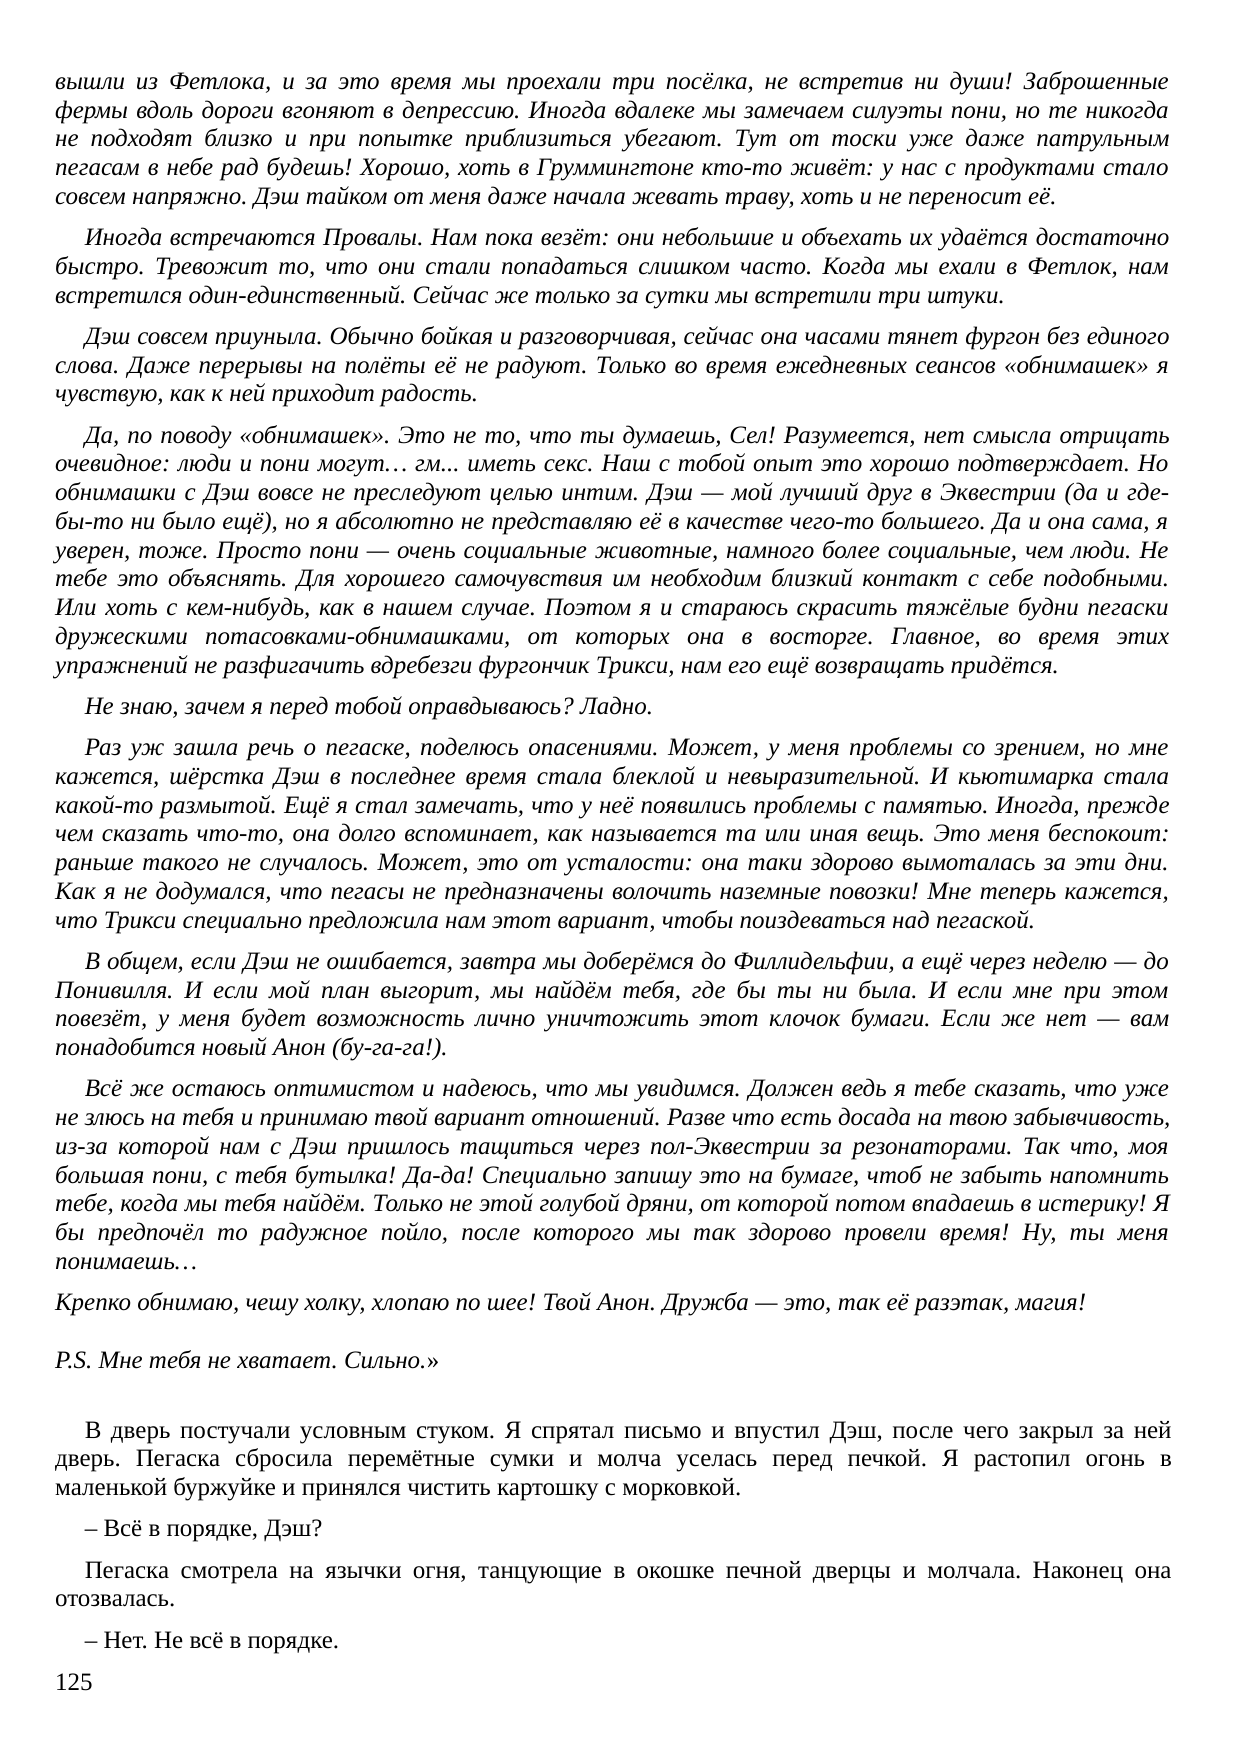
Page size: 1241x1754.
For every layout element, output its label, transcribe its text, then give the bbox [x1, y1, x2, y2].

text Дэш совсем приуныла. Обычно бойкая и разговорчивая, сейчас она часами тянет фургон без единого слова. Даже перерывы на полёты её не радуют. Только во время ежедневных сеансов «обнимашек» я чувствую, как к ней приходит радость. [55, 321, 1173, 407]
text Пегаска смотрела на язычки огня, танцующие в окошке печной дверцы и молчала. Наконец она отозвалась. [55, 1555, 1173, 1612]
text В дверь постучали условным стуком. Я спрятал письмо и впустил Дэш, после чего закрыл за ней дверь. Пегаска сбросила перемётные сумки и молча уселась перед печкой. Я растопил огонь в маленькой буржуйке и принялся чистить картошку с морковкой. [55, 1415, 1173, 1501]
text вышли из Фетлока, и за это время мы проехали три посёлка, не встретив ни души! Заброшенные фермы вдоль дороги вгоняют в депрессию. Иногда вдалеке мы замечаем силуэты пони, но те никогда не подходят близко и при попытке приблизиться убегают. Тут от тоски уже даже патрульным пегасам в небе рад будешь! Хорошо, хоть в Груммингтоне кто-то живёт: у нас с продуктами стало совсем напряжно. Дэш тайком от меня даже начала жевать траву, хоть и не переносит её. [55, 66, 1173, 210]
text P.S. Мне тебя не хватает. Сильно.» [55, 1345, 1173, 1373]
text Крепко обнимаю, чешу холку, хлопаю по шее! Твой Анон. Дружба — это, так её разэтак, магия! [55, 1287, 1173, 1316]
text Иногда встречаются Провалы. Нам пока везёт: они небольшие и объехать их удаётся достаточно быстро. Тревожит то, что они стали попадаться слишком часто. Когда мы ехали в Фетлок, нам встретился один-единственный. Сейчас же только за сутки мы встретили три штуки. [55, 222, 1173, 308]
text Раз уж зашла речь о пегаске, поделюсь опасениями. Может, у меня проблемы со зрением, но мне кажется, шёрстка Дэш в последнее время стала блеклой и невыразительной. И кьютимарка стала какой-то размытой. Ещё я стал замечать, что у неё появились проблемы с памятью. Иногда, прежде чем сказать что-то, она долго вспоминает, как называется та или иная вещь. Это меня беспокоит: раньше такого не случалось. Может, это от усталости: она таки здорово вымоталась за эти дни. Как я не додумался, что пегасы не предназначены волочить наземные повозки! Мне теперь кажется, что Трикси специально предложила нам этот вариант, чтобы поиздеваться над пегаской. [55, 732, 1173, 933]
text – Нет. Не всё в порядке. [55, 1625, 1173, 1653]
text – Всё в порядке, Дэш? [55, 1513, 1173, 1542]
text Не знаю, зачем я перед тобой оправдываюсь? Ладно. [55, 691, 1173, 720]
text Всё же остаюсь оптимистом и надеюсь, что мы увидимся. Должен ведь я тебе сказать, что уже не злюсь на тебя и принимаю твой вариант отношений. Разве что есть досада на твою забывчивость, из-за которой нам с Дэш пришлось тащиться через пол-Эквестрии за резонаторами. Так что, моя большая пони, с тебя бутылка! Да-да! Специально запишу это на бумаге, чтоб не забыть напомнить тебе, когда мы тебя найдём. Только не этой голубой дряни, от которой потом впадаешь в истерику! Я бы предпочёл то радужное пойло, после которого мы так здорово провели время! Ну, ты меня понимаешь… [55, 1073, 1173, 1275]
text В общем, если Дэш не ошибается, завтра мы доберёмся до Филлидельфии, а ещё через неделю — до Понивилля. И если мой план выгорит, мы найдём тебя, где бы ты ни была. И если мне при этом повезёт, у меня будет возможность лично уничтожить этот клочок бумаги. Если же нет — вам понадобится новый Анон (бу-га-га!). [55, 946, 1173, 1061]
text Да, по поводу «обнимашек». Это не то, что ты думаешь, Сел! Разумеется, нет смысла отрицать очевидное: люди и пони могут… гм... иметь секс. Наш с тобой опыт это хорошо подтверждает. Но обнимашки с Дэш вовсе не преследуют целью интим. Дэш — мой лучший друг в Эквестрии (да и где-бы-то ни было ещё), но я абсолютно не представляю её в качестве чего-то большего. Да и она сама, я уверен, тоже. Просто пони — очень социальные животные, намного более социальные, чем люди. Не тебе это объяснять. Для хорошего самочувствия им необходим близкий контакт с себе подобными. Или хоть с кем-нибудь, как в нашем случае. Поэтом я и стараюсь скрасить тяжёлые будни пегаски дружескими потасовками-обнимашками, от которых она в восторге. Главное, во время этих упражнений не разфигачить вдребезги фургончик Трикси, нам его ещё возвращать придётся. [55, 420, 1173, 678]
